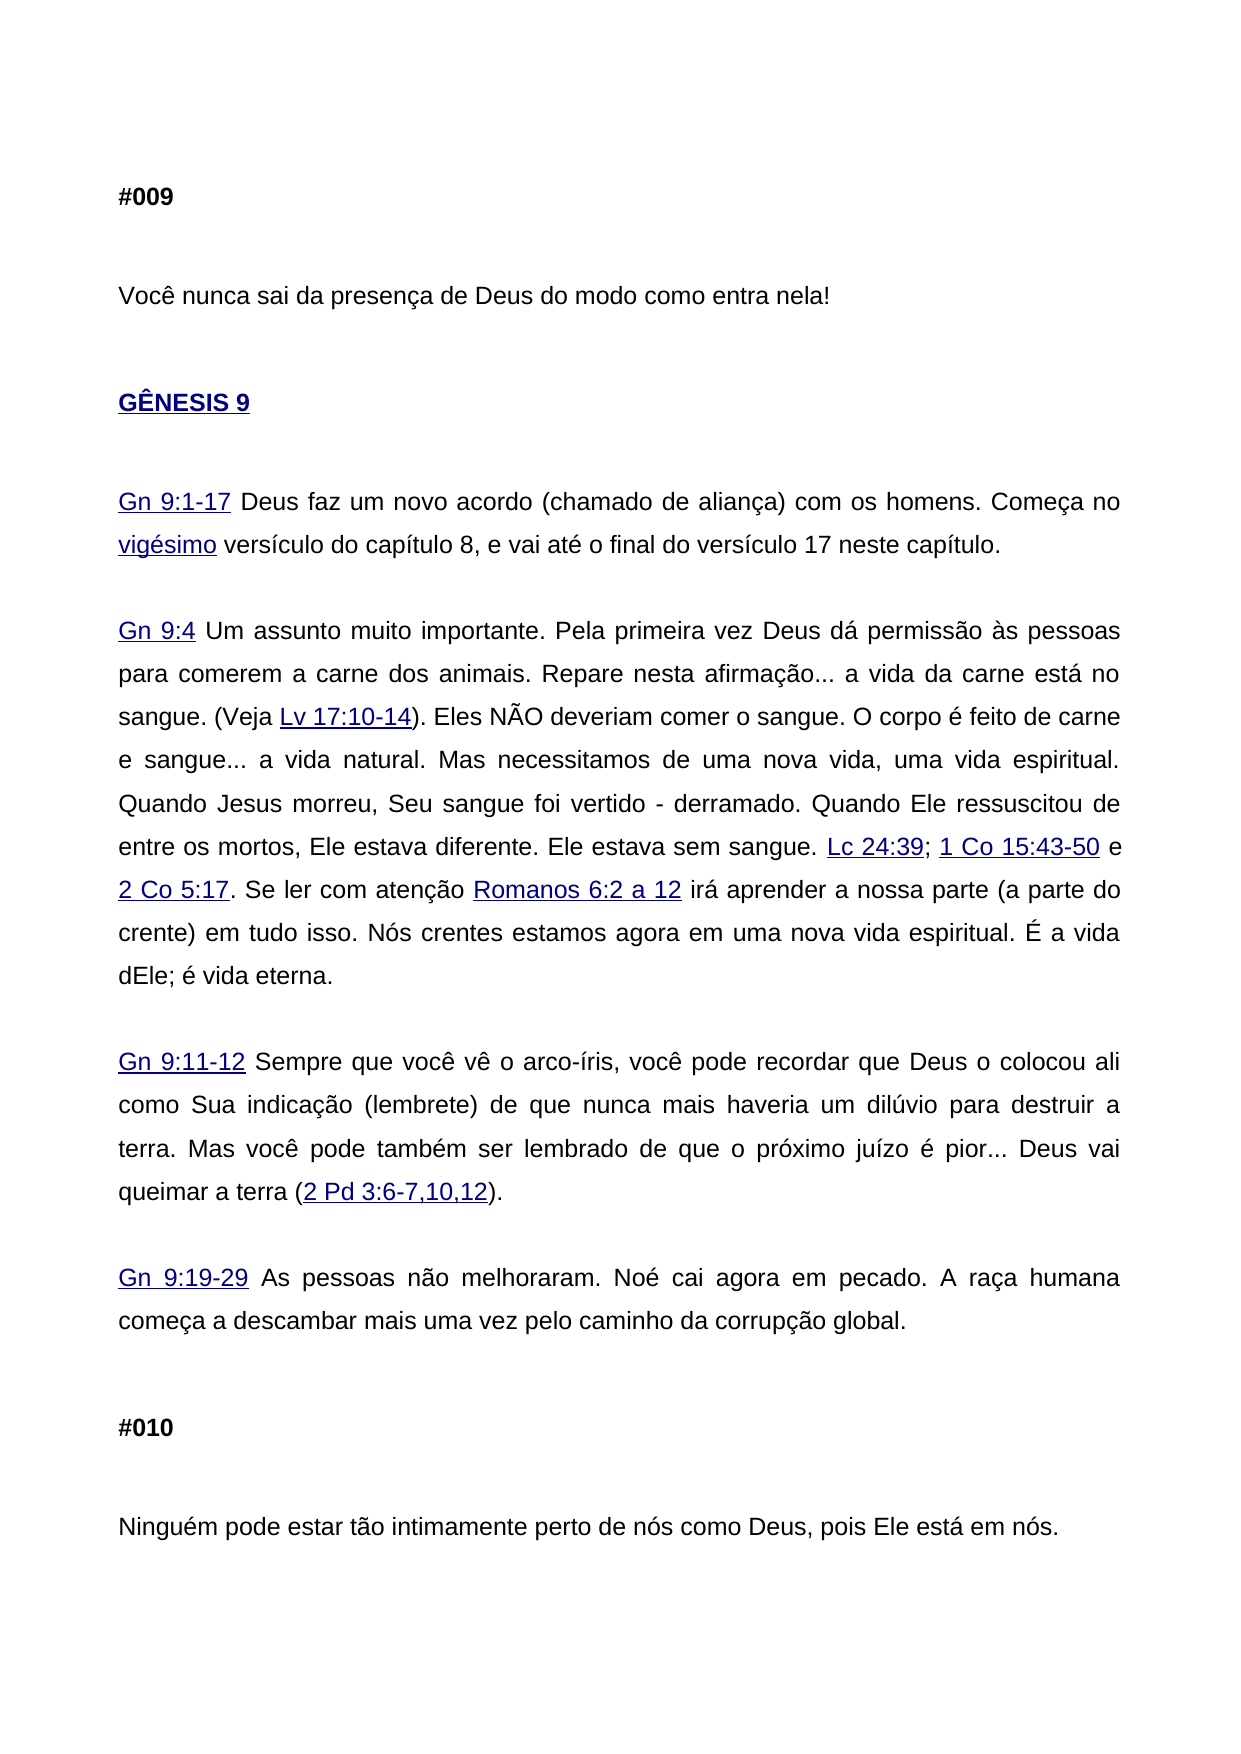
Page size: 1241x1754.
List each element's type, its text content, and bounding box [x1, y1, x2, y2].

text Ninguém pode estar tão intimamente perto de nós como Deus, pois Ele está em nós. [118, 1512, 1122, 1541]
subtitle GÊNESIS 9 [118, 388, 1122, 417]
text Gn 9:4 Um assunto muito importante. Pela primeira vez Deus dá permissão às pessoas para comerem a carne dos animais. Repare nesta afirmação... a vida da carne está no sangue. (Veja Lv 17:10-14). Eles NÃO deveriam comer o sangue. O corpo é feito de carne e sangue... a vida natural. Mas necessitamos de uma nova vida, uma vida espiritual. Quando Jesus morreu, Seu sangue foi vertido - derramado. Quando Ele ressuscitou de entre os mortos, Ele estava diferente. Ele estava sem sangue. Lc 24:39; 1 Co 15:43-50 e 2 Co 5:17. Se ler com atenção Romanos 6:2 a 12 irá aprender a nossa parte (a parte do crente) em tudo isso. Nós crentes estamos agora em uma nova vida espiritual. É a vida dEle; é vida eterna. [118, 616, 1122, 990]
text Gn 9:19-29 As pessoas não melhoraram. Noé cai agora em pecado. A raça humana começa a descambar mais uma vez pelo caminho da corrupção global. [118, 1263, 1122, 1335]
text Gn 9:1-17 Deus faz um novo acordo (chamado de aliança) com os homens. Começa no vigésimo versículo do capítulo 8, e vai até o final do versículo 17 neste capítulo. [118, 487, 1122, 558]
subtitle #010 [118, 1413, 1122, 1442]
subtitle #009 [118, 182, 1122, 211]
text Gn 9:11-12 Sempre que você vê o arco-íris, você pode recordar que Deus o colocou ali como Sua indicação (lembrete) de que nunca mais haveria um dilúvio para destruir a terra. Mas você pode também ser lembrado de que o próximo juízo é pior... Deus vai queimar a terra (2 Pd 3:6-7,10,12). [118, 1047, 1122, 1205]
text Você nunca sai da presença de Deus do modo como entra nela! [118, 281, 1122, 309]
